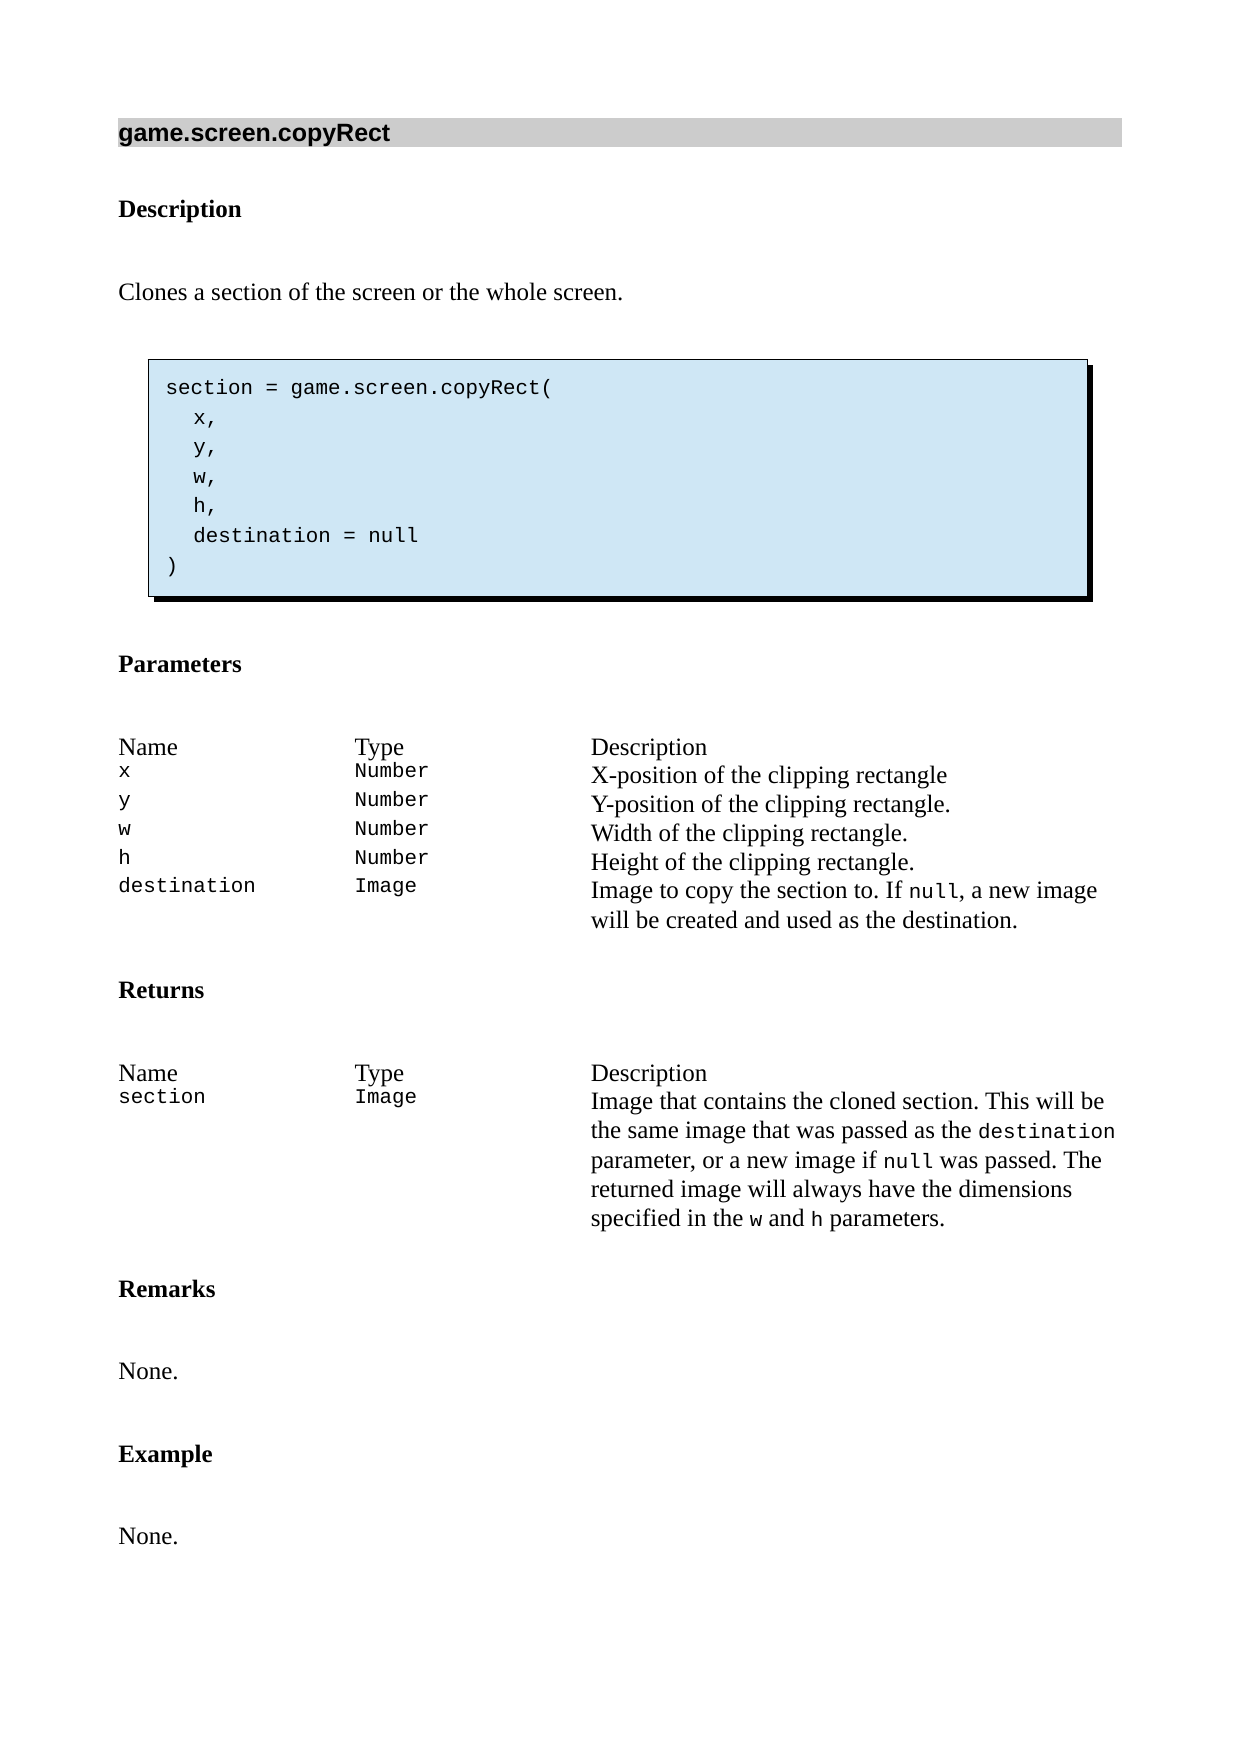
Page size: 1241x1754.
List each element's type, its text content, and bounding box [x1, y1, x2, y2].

table_header Name [118, 1058, 354, 1086]
table_cell Image [354, 1086, 591, 1233]
table_cell w [118, 818, 354, 847]
text y, [149, 418, 1087, 448]
table_header Description [591, 1058, 1122, 1086]
table_cell x [118, 761, 354, 789]
table_cell Height of the clipping rectangle. [591, 847, 1122, 876]
table_cell Image to copy the section to. If null, a new image will be created and used as the destination. [591, 876, 1122, 934]
text h, [149, 478, 1087, 507]
table_cell Image [354, 876, 591, 934]
text x, [149, 389, 1087, 418]
text section = game.screen.copyRect( [149, 360, 1087, 389]
text Parameters [118, 649, 1122, 678]
table_cell Number [354, 789, 591, 818]
text None. [118, 1356, 1122, 1385]
table_cell y [118, 789, 354, 818]
table_header Description [591, 732, 1122, 761]
table_cell Y-position of the clipping rectangle. [591, 789, 1122, 818]
table_header Name [118, 732, 354, 761]
text destination = null [149, 507, 1087, 537]
text Clones a section of the screen or the whole screen. [118, 277, 1122, 306]
text ) [149, 537, 1087, 596]
text Remarks [118, 1274, 1122, 1303]
text None. [118, 1521, 1122, 1550]
table_cell Image that contains the cloned section. This will be the same image that was passed as the destination parameter, or a new image if null was passed. The returned image will always have the dimensions specified in the w and h parameters. [591, 1086, 1122, 1233]
subtitle game.screen.copyRect [118, 118, 1122, 147]
table_cell Number [354, 818, 591, 847]
table_cell section [118, 1086, 354, 1233]
text Example [118, 1439, 1122, 1468]
text Returns [118, 975, 1122, 1004]
text Description [118, 194, 1122, 223]
table_cell Number [354, 761, 591, 789]
table_cell h [118, 847, 354, 876]
table_cell Width of the clipping rectangle. [591, 818, 1122, 847]
table_header Type [354, 732, 591, 761]
table_cell Number [354, 847, 591, 876]
table_cell destination [118, 876, 354, 934]
table_cell X-position of the clipping rectangle [591, 761, 1122, 789]
text w, [149, 448, 1087, 478]
table_header Type [354, 1058, 591, 1086]
